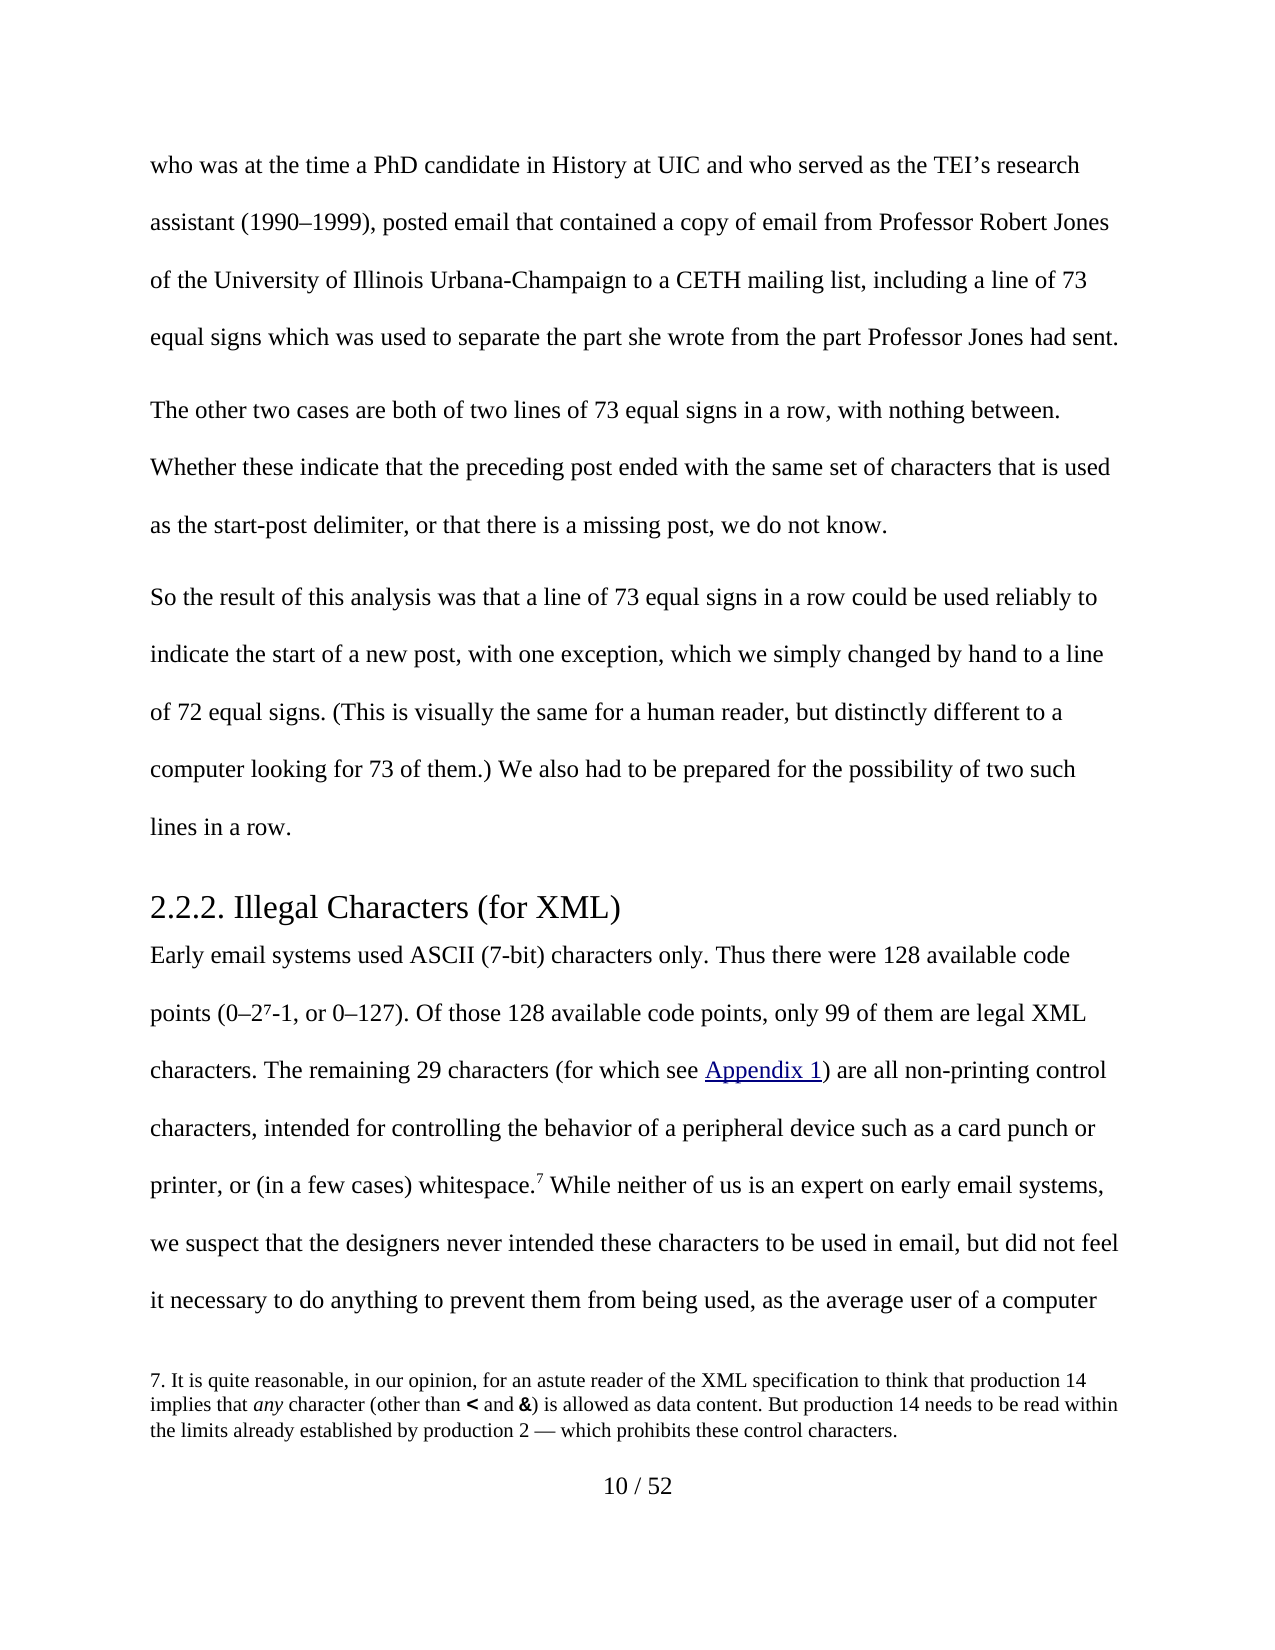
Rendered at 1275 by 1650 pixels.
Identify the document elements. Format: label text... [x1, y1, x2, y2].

text Early email systems used ASCII (7-bit) characters only. Thus there were 128 available code points (0–2⁷-1, or 0–127). Of those 128 available code points, only 99 of them are legal XML characters. The remaining 29 characters (for which see Appendix 1) are all non-printing control characters, intended for controlling the behavior of a peripheral device such as a card punch or printer, or (in a few cases) whitespace. While neither of us is an expert on early email systems, we suspect that the designers never intended these characters to be used in email, but did not feel it necessary to do anything to prevent them from being used, as the average user of a computer [150, 940, 1125, 1314]
text . It is quite reasonable, in our opinion, for an astute reader of the XML specification to think that production 14 implies that any character (other than < and &) is allowed as data content. But production 14 needs to be read within the limits already established by production 2 — which prohibits these control characters. [150, 1368, 1125, 1442]
text The other two cases are both of two lines of 73 equal signs in a row, with nothing between. Whether these indicate that the preceding post ended with the same set of characters that is used as the start-post delimiter, or that there is a missing post, we do not know. [150, 395, 1125, 538]
subtitle 2.2.2. Illegal Characters (for XML) [150, 887, 1125, 926]
text So the result of this analysis was that a line of 73 equal signs in a row could be used reliably to indicate the start of a new post, with one exception, which we simply changed by hand to a line of 72 equal signs. (This is visually the same for a human reader, but distinctly different to a computer looking for 73 of them.) We also had to be prepared for the possibility of two such lines in a row. [150, 582, 1125, 841]
text who was at the time a PhD candidate in History at UIC and who served as the TEI’s research assistant (1990–1999), posted email that contained a copy of email from Professor Robert Jones of the University of Illinois Urbana-Champaign to a CETH mailing list, including a line of 73 equal signs which was used to separate the part she wrote from the part Professor Jones had sent. [150, 150, 1125, 351]
